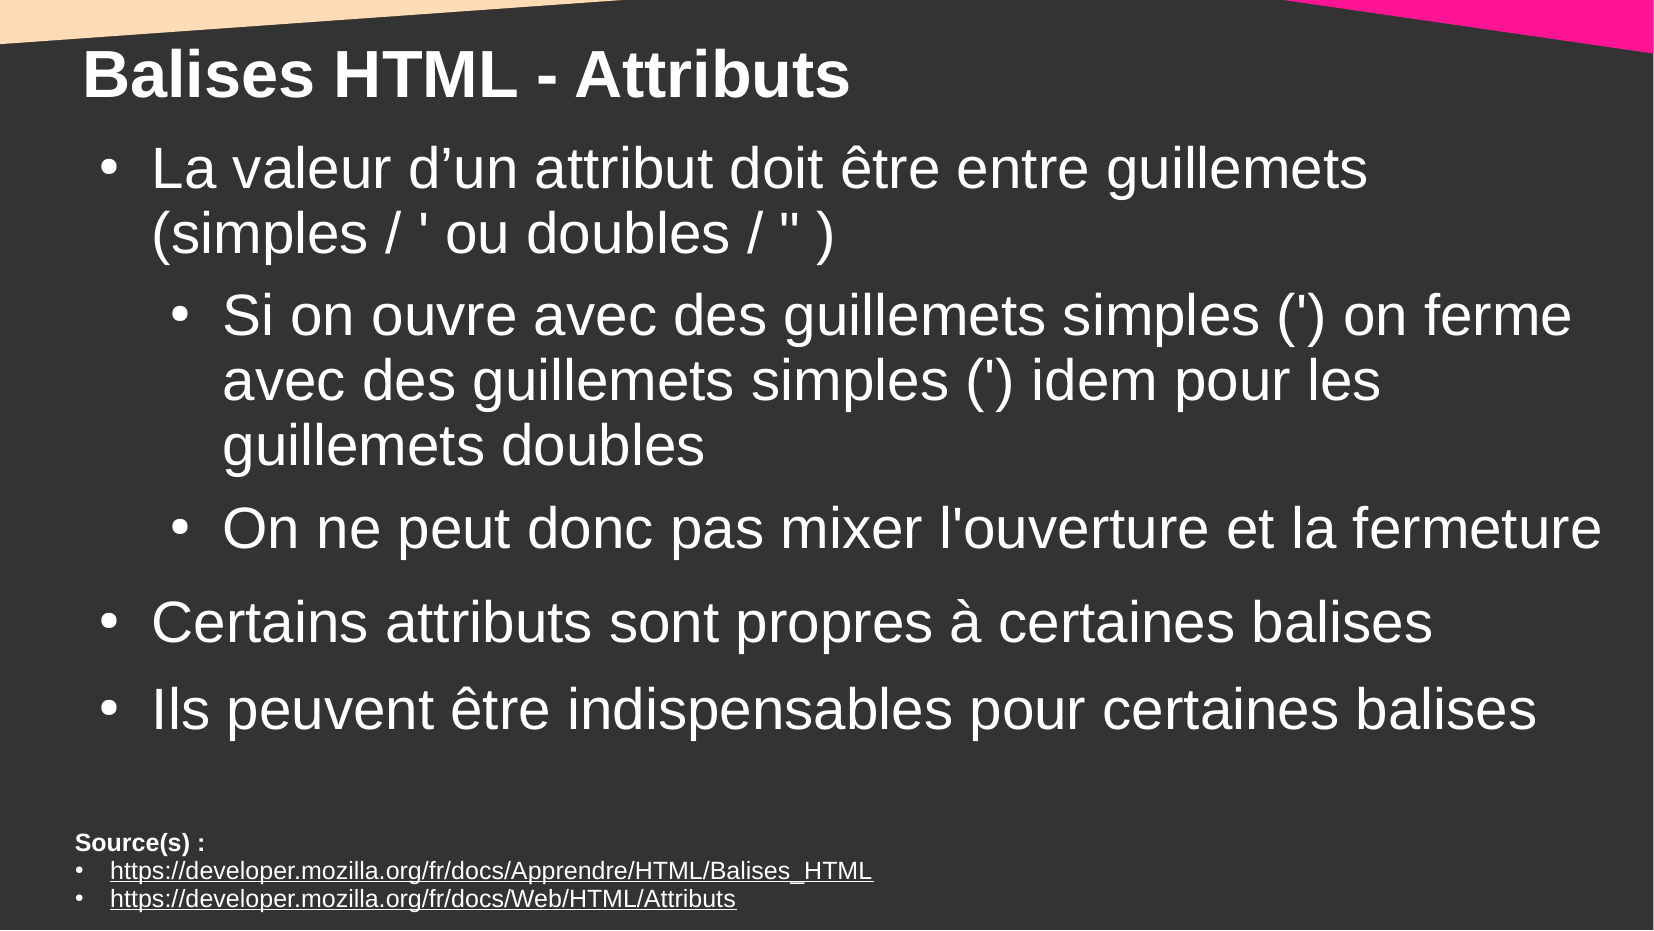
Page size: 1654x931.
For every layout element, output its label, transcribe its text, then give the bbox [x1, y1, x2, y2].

text_box Source(s) : https://developer.mozilla.org/fr/docs/Apprendre/HTML/Balises_HTML https://developer.mozilla.org/fr/docs/Web/HTML/Attributs [59, 821, 1546, 920]
text_box [1283, 0, 1654, 54]
text_box [0, 0, 623, 45]
list La valeur d’un attribut doit être entre guillemets (simples / ' ou doubles / " ) Si on ouvre avec des guillemets simples (') on ferme avec des guillemets simples (') idem pour les guillemets doubles On ne peut donc pas mixer l'ouverture et la fermeture Certains attributs sont propres à certaines balises Ils peuvent être indispensables pour certaines balises [80, 135, 1605, 788]
title Balises HTML - Attributs [82, 37, 1571, 114]
